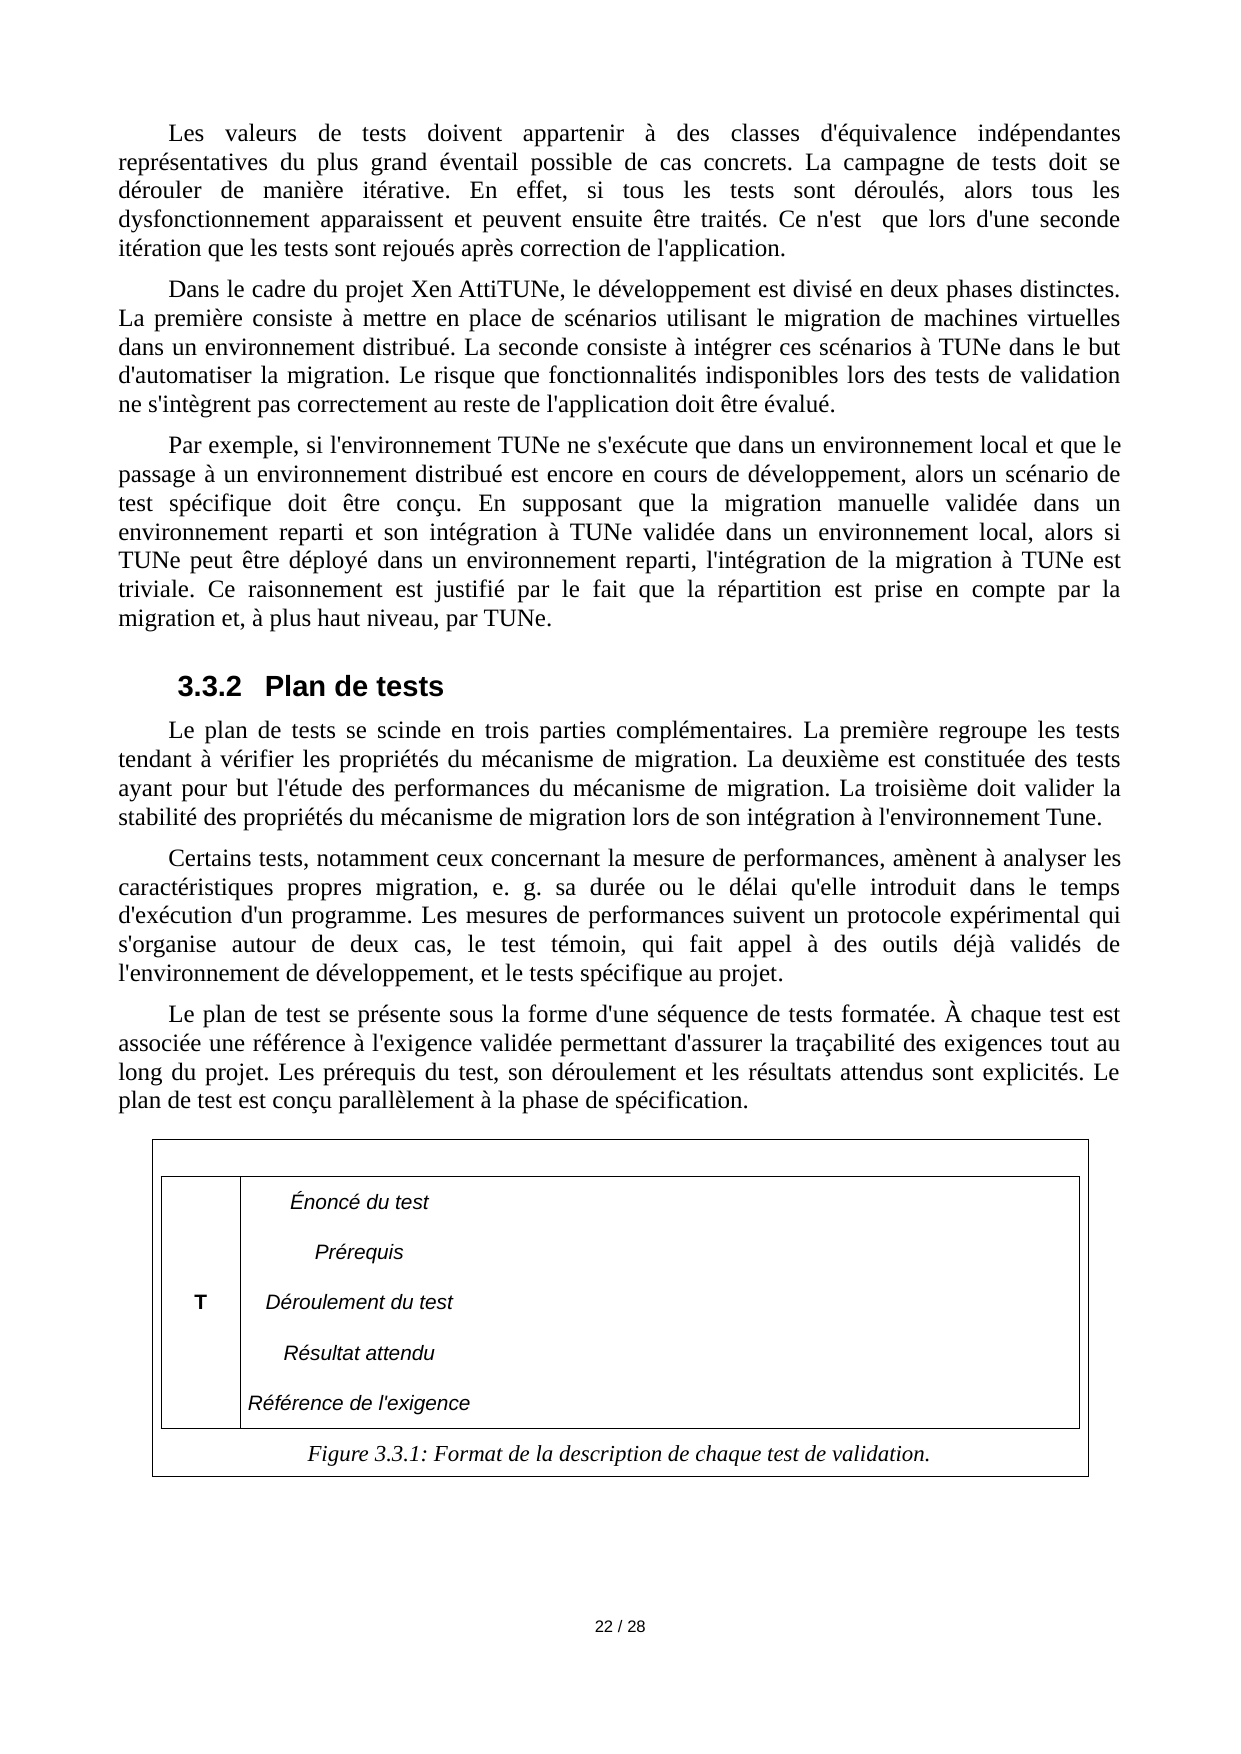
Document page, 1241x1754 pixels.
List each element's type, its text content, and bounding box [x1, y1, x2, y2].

table_header [480, 1177, 1079, 1227]
text Le plan de tests se scinde en trois parties complémentaires. La première regroupe les tests tendant à vérifier les propriétés du mécanisme de migration. La deuxième est constituée des tests ayant pour but l'étude des performances du mécanisme de migration. La troisième doit valider la stabilité des propriétés du mécanisme de migration lors de son intégration à l'environnement Tune. [118, 715, 1122, 830]
table_cell [480, 1327, 1079, 1377]
table_cell Résultat attendu [241, 1327, 480, 1377]
text Figure 3.3.1: Format de la description de chaque test de validation. [161, 1440, 1079, 1467]
table_header Énoncé du test [241, 1177, 480, 1227]
table_cell Prérequis [241, 1227, 480, 1277]
text Par exemple, si l'environnement TUNe ne s'exécute que dans un environnement local et que le passage à un environnement distribué est encore en cours de développement, alors un scénario de test spécifique doit être conçu. En supposant que la migration manuelle validée dans un environnement reparti et son intégration à TUNe validée dans un environnement local, alors si TUNe peut être déployé dans un environnement reparti, l'intégration de la migration à TUNe est triviale. Ce raisonnement est justifié par le fait que la répartition est prise en compte par la migration et, à plus haut niveau, par TUNe. [118, 431, 1122, 632]
text Les valeurs de tests doivent appartenir à des classes d'équivalence indépendantes représentatives du plus grand éventail possible de cas concrets. La campagne de tests doit se dérouler de manière itérative. En effet, si tous les tests sont déroulés, alors tous les dysfonctionnement apparaissent et peuvent ensuite être traités. Ce n'est que lors d'une seconde itération que les tests sont rejoués après correction de l'application. [118, 118, 1122, 262]
subtitle Plan de tests [177, 669, 1122, 703]
table_cell [480, 1378, 1079, 1428]
table_cell Déroulement du test [241, 1277, 480, 1327]
table_cell [480, 1277, 1079, 1327]
table_cell [480, 1227, 1079, 1277]
text Dans le cadre du projet Xen AttiTUNe, le développement est divisé en deux phases distinctes. La première consiste à mettre en place de scénarios utilisant le migration de machines virtuelles dans un environnement distribué. La seconde consiste à intégrer ces scénarios à TUNe dans le but d'automatiser la migration. Le risque que fonctionnalités indisponibles lors des tests de validation ne s'intègrent pas correctement au reste de l'application doit être évalué. [118, 274, 1122, 418]
text Certains tests, notamment ceux concernant la mesure de performances, amènent à analyser les caractéristiques propres migration, e. g. sa durée ou le délai qu'elle introduit dans le temps d'exécution d'un programme. Les mesures de performances suivent un protocole expérimental qui s'organise autour de deux cas, le test témoin, qui fait appel à des outils déjà validés de l'environnement de développement, et le tests spécifique au projet. [118, 843, 1122, 987]
text Le plan de test se présente sous la forme d'une séquence de tests formatée. À chaque test est associée une référence à l'exigence validée permettant d'assurer la traçabilité des exigences tout au long du projet. Les prérequis du test, son déroulement et les résultats attendus sont explicités. Le plan de test est conçu parallèlement à la phase de spécification. [118, 999, 1122, 1114]
table_cell Référence de l'exigence [241, 1378, 480, 1428]
table_header T [162, 1177, 240, 1428]
